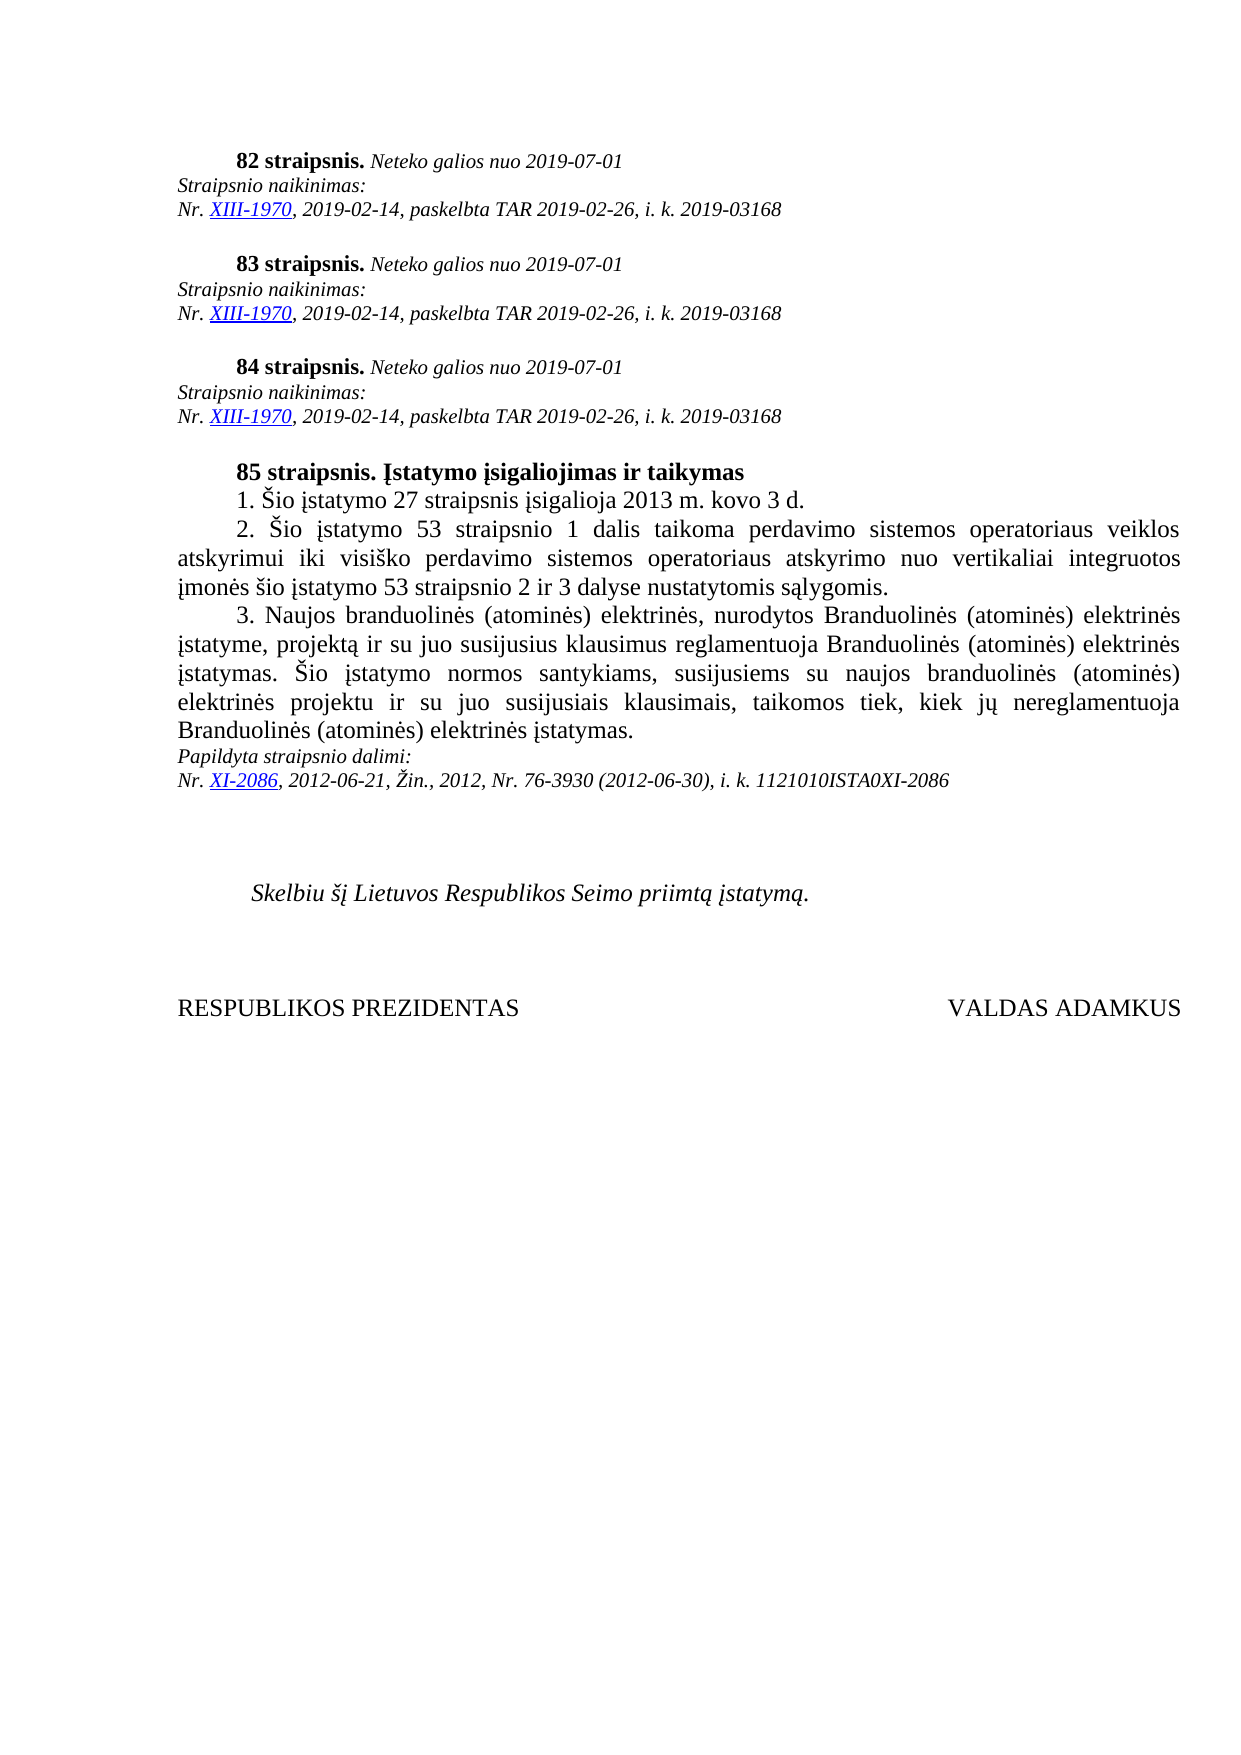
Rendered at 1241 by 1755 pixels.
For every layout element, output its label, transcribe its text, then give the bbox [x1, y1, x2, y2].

text Straipsnio naikinimas: [177, 276, 1181, 301]
text 84 straipsnis. Neteko galios nuo 2019-07-01 [177, 353, 1181, 380]
text Straipsnio naikinimas: [177, 173, 1181, 197]
text 3. Naujos branduolinės (atominės) elektrinės, nurodytos Branduolinės (atominės) elektrinės įstatyme, projektą ir su juo susijusius klausimus reglamentuoja Branduolinės (atominės) elektrinės įstatymas. Šio įstatymo normos santykiams, susijusiems su naujos branduolinės (atominės) elektrinės projektu ir su juo susijusiais klausimais, taikomos tiek, kiek jų nereglamentuoja Branduolinės (atominės) elektrinės įstatymas. [177, 600, 1181, 744]
text Skelbiu šį Lietuvos Respublikos Seimo priimtą įstatymą. [177, 878, 1181, 907]
text 2. Šio įstatymo 53 straipsnio 1 dalis taikoma perdavimo sistemos operatoriaus veiklos atskyrimui iki visiško perdavimo sistemos operatoriaus atskyrimo nuo vertikaliai integruotos įmonės šio įstatymo 53 straipsnio 2 ir 3 dalyse nustatytomis sąlygomis. [177, 514, 1181, 600]
text 85 straipsnis. Įstatymo įsigaliojimas ir taikymas [177, 457, 1181, 485]
text Nr. XIII-1970, 2019-02-14, paskelbta TAR 2019-02-26, i. k. 2019-03168 [177, 197, 1181, 221]
text Straipsnio naikinimas: [177, 380, 1181, 404]
text RESPUBLIKOS PREZIDENTAS VALDAS ADAMKUS [177, 993, 1181, 1022]
text Nr. XIII-1970, 2019-02-14, paskelbta TAR 2019-02-26, i. k. 2019-03168 [177, 404, 1181, 428]
text 82 straipsnis. Neteko galios nuo 2019-07-01 [177, 147, 1181, 173]
text 1. Šio įstatymo 27 straipsnis įsigalioja 2013 m. kovo 3 d. [177, 485, 1181, 514]
text Nr. XI-2086, 2012-06-21, Žin., 2012, Nr. 76-3930 (2012-06-30), i. k. 1121010ISTA0XI-2086 [177, 768, 1181, 792]
text Papildyta straipsnio dalimi: [177, 744, 1181, 768]
text 83 straipsnis. Neteko galios nuo 2019-07-01 [177, 250, 1181, 276]
text Nr. XIII-1970, 2019-02-14, paskelbta TAR 2019-02-26, i. k. 2019-03168 [177, 301, 1181, 324]
